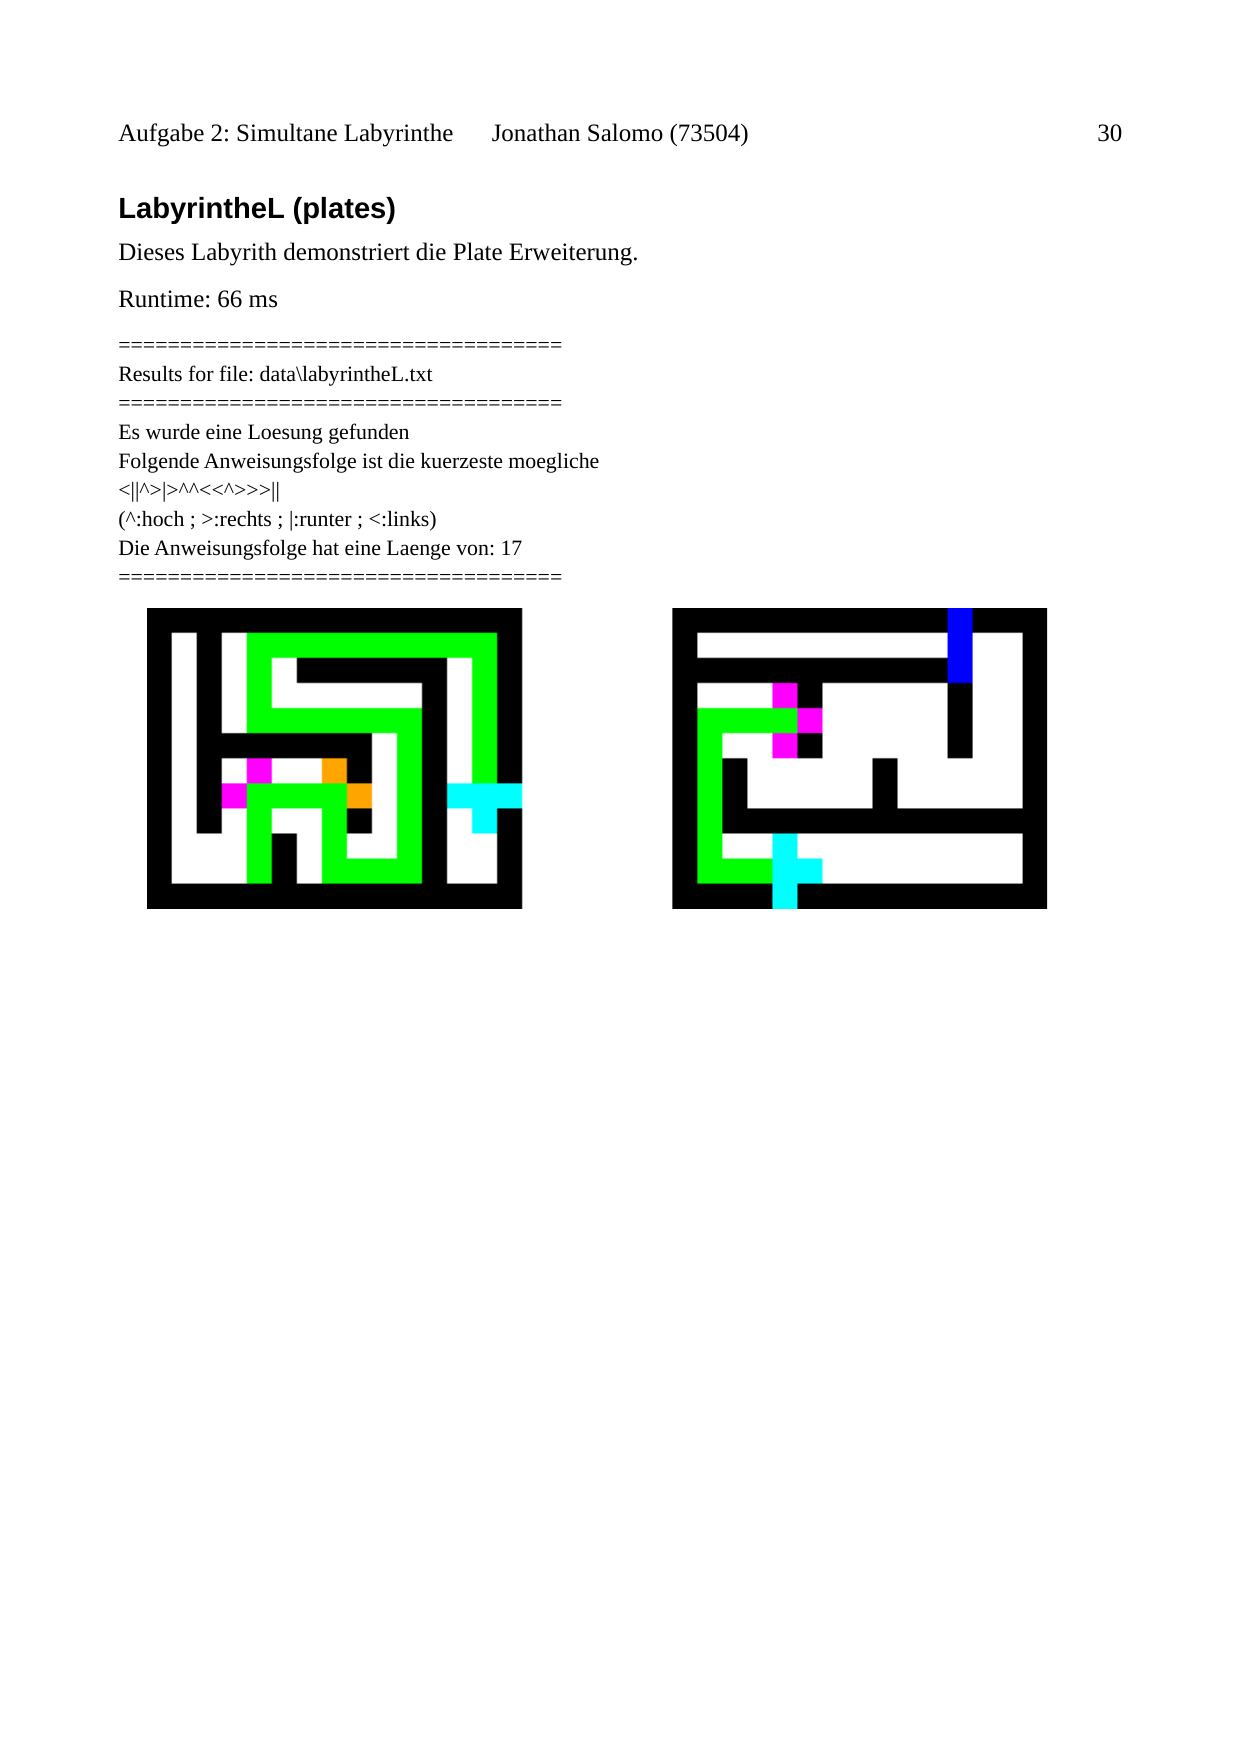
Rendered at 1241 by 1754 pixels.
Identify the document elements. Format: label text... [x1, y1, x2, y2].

text ==================================== [118, 390, 1122, 415]
text Die Anweisungsfolge hat eine Laenge von: 17 [118, 535, 1122, 560]
text Dieses Labyrith demonstriert die Plate Erweiterung. [118, 237, 1122, 266]
picture [147, 608, 1048, 909]
text ==================================== [118, 332, 1122, 357]
subtitle LabyrintheL (plates) [118, 191, 1122, 224]
text Runtime: 66 ms [118, 284, 1122, 313]
text Es wurde eine Loesung gefunden [118, 419, 1122, 444]
text <||^>|>^^<<^>>>|| [118, 477, 1122, 502]
text (^:hoch ; >:rechts ; |:runter ; <:links) [118, 506, 1122, 531]
text ==================================== [118, 564, 1122, 589]
text Results for file: data\labyrintheL.txt [118, 361, 1122, 386]
text Folgende Anweisungsfolge ist die kuerzeste moegliche [118, 448, 1122, 473]
